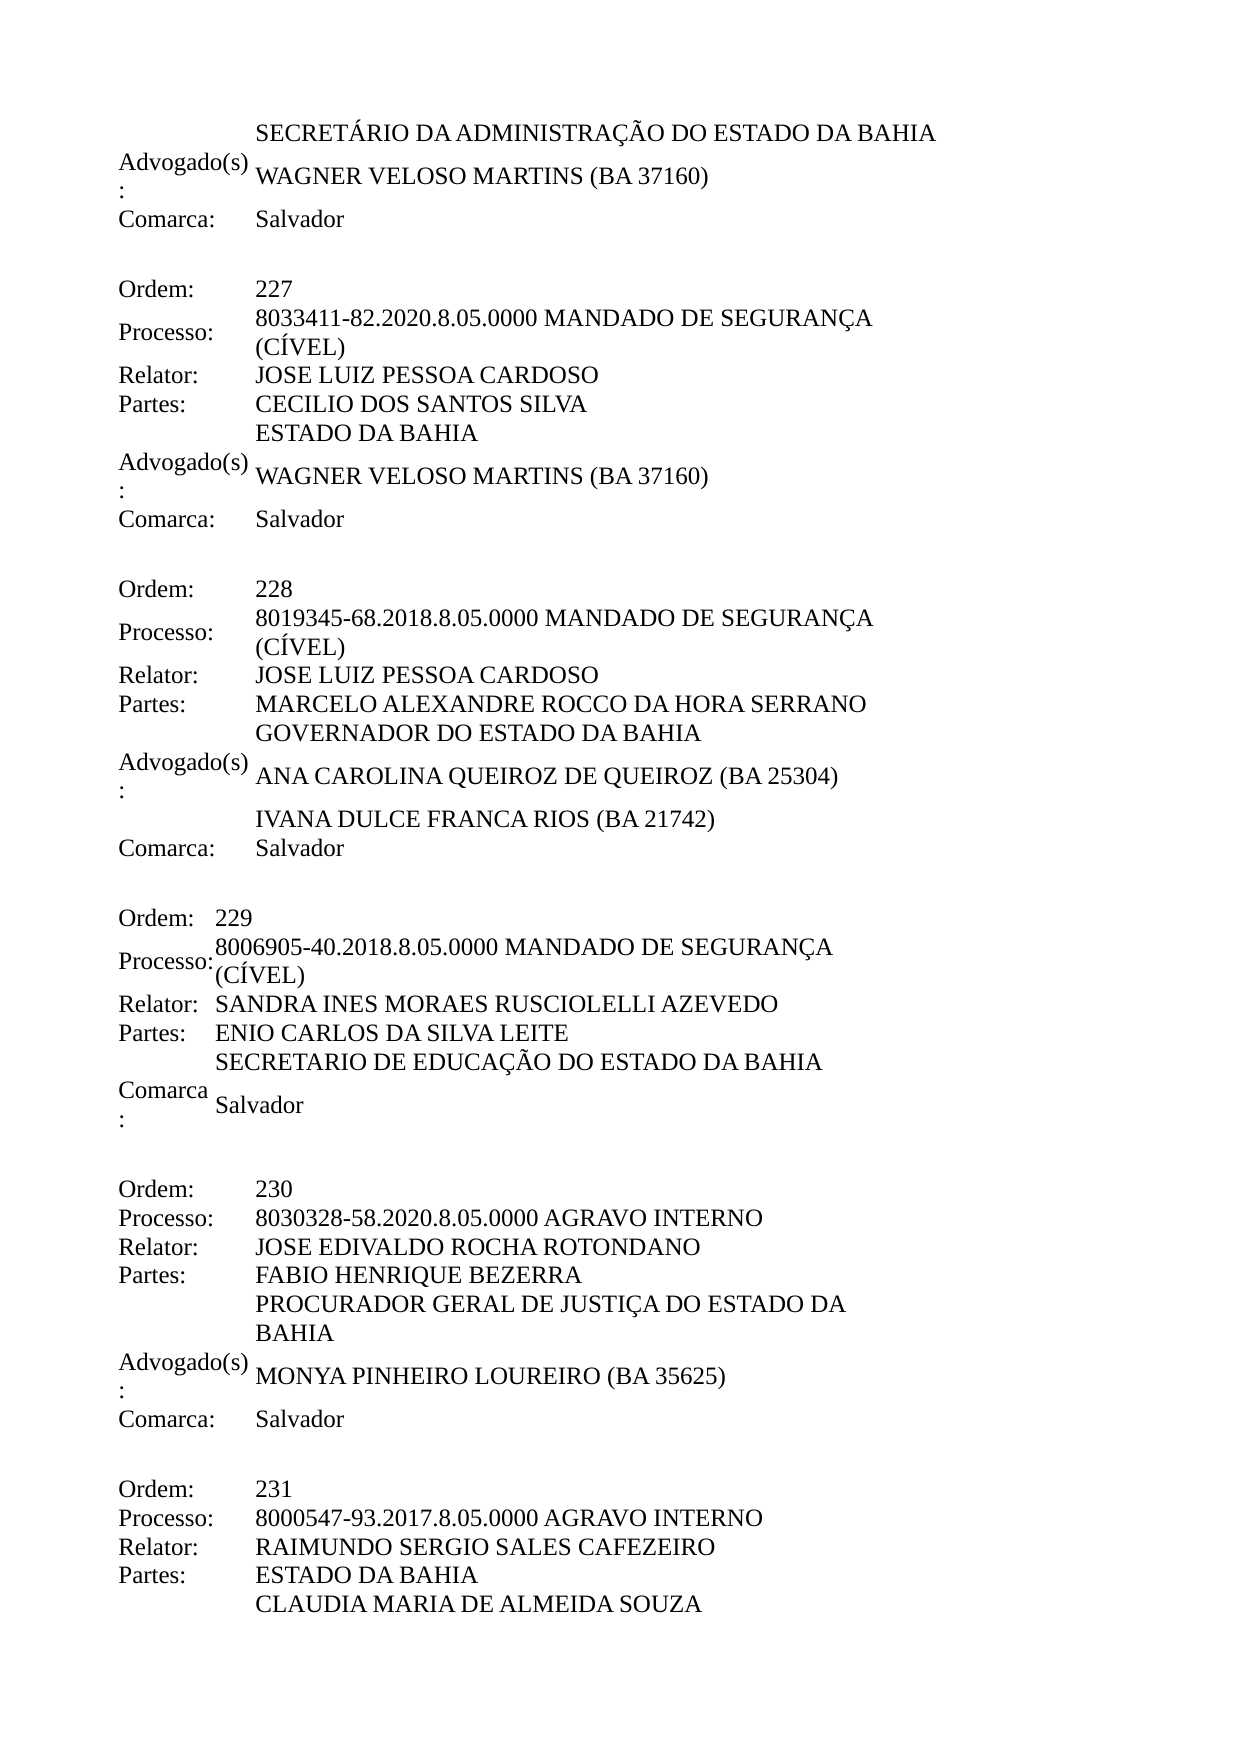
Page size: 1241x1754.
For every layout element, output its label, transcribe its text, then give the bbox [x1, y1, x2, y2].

table_cell CECILIO DOS SANTOS SILVA [255, 389, 968, 418]
table_cell [118, 1289, 255, 1347]
table_cell SECRETARIO DE EDUCAÇÃO DO ESTADO DA BAHIA [215, 1047, 928, 1076]
table_cell MARCELO ALEXANDRE ROCCO DA HORA SERRANO [255, 689, 969, 718]
table_cell JOSE LUIZ PESSOA CARDOSO [255, 661, 969, 689]
table_cell Advogado(s): [118, 747, 255, 804]
table_cell [118, 804, 255, 833]
table_cell 8000547-93.2017.8.05.0000 AGRAVO INTERNO [255, 1503, 834, 1532]
table_cell IVANA DULCE FRANCA RIOS (BA 21742) [255, 804, 969, 833]
table_cell WAGNER VELOSO MARTINS (BA 37160) [255, 447, 968, 504]
table_cell Salvador [255, 1404, 927, 1433]
table_cell Comarca: [118, 1076, 215, 1133]
table_cell SANDRA INES MORAES RUSCIOLELLI AZEVEDO [215, 989, 928, 1018]
table_cell MONYA PINHEIRO LOUREIRO (BA 35625) [255, 1347, 927, 1404]
table_cell Comarca: [118, 204, 255, 233]
table_cell Relator: [118, 361, 255, 389]
table_cell Salvador [255, 833, 969, 862]
table_cell JOSE EDIVALDO ROCHA ROTONDANO [255, 1232, 927, 1261]
table_cell Comarca: [118, 833, 255, 862]
table_cell Processo: [118, 932, 215, 989]
table_cell GOVERNADOR DO ESTADO DA BAHIA [255, 718, 969, 747]
table_cell PROCURADOR GERAL DE JUSTIÇA DO ESTADO DA BAHIA [255, 1289, 927, 1347]
table_cell Advogado(s): [118, 447, 255, 504]
table_header 230 [255, 1174, 927, 1203]
table_cell Relator: [118, 1532, 255, 1561]
table_cell ESTADO DA BAHIA [255, 418, 968, 447]
table_cell Salvador [255, 204, 969, 233]
table_header Ordem: [118, 274, 255, 303]
table_cell Partes: [118, 389, 255, 418]
table_cell FABIO HENRIQUE BEZERRA [255, 1261, 927, 1289]
table_cell Salvador [255, 504, 968, 533]
table_cell 8033411-82.2020.8.05.0000 MANDADO DE SEGURANÇA (CÍVEL) [255, 303, 968, 361]
table_cell Comarca: [118, 1404, 255, 1433]
table_cell 8030328-58.2020.8.05.0000 AGRAVO INTERNO [255, 1203, 927, 1232]
table_cell [118, 418, 255, 447]
table_header Ordem: [118, 903, 215, 932]
table_cell Processo: [118, 603, 255, 661]
table_cell JOSE LUIZ PESSOA CARDOSO [255, 361, 968, 389]
table_header 228 [255, 574, 969, 603]
table_cell Partes: [118, 689, 255, 718]
table_cell Comarca: [118, 504, 255, 533]
table_header 227 [255, 274, 968, 303]
table_cell WAGNER VELOSO MARTINS (BA 37160) [255, 147, 969, 204]
table_cell ENIO CARLOS DA SILVA LEITE [215, 1018, 928, 1047]
table_cell Processo: [118, 303, 255, 361]
table_cell Salvador [215, 1076, 928, 1133]
table_cell Processo: [118, 1203, 255, 1232]
table_cell Partes: [118, 1561, 255, 1589]
table_cell Processo: [118, 1503, 255, 1532]
table_cell Partes: [118, 1261, 255, 1289]
table_cell [118, 718, 255, 747]
table_cell Advogado(s): [118, 1347, 255, 1404]
table_cell Advogado(s): [118, 147, 255, 204]
table_cell Relator: [118, 1232, 255, 1261]
table_header 231 [255, 1474, 834, 1503]
table_cell 8019345-68.2018.8.05.0000 MANDADO DE SEGURANÇA (CÍVEL) [255, 603, 969, 661]
table_cell Partes: [118, 1018, 215, 1047]
table_cell RAIMUNDO SERGIO SALES CAFEZEIRO [255, 1532, 834, 1561]
table_header Ordem: [118, 1174, 255, 1203]
table_cell [118, 1047, 215, 1076]
table_cell CLAUDIA MARIA DE ALMEIDA SOUZA [255, 1589, 834, 1618]
table_header 229 [215, 903, 928, 932]
table_header Ordem: [118, 574, 255, 603]
table_cell 8006905-40.2018.8.05.0000 MANDADO DE SEGURANÇA (CÍVEL) [215, 932, 928, 989]
table_header Ordem: [118, 1474, 255, 1503]
table_cell SECRETÁRIO DA ADMINISTRAÇÃO DO ESTADO DA BAHIA [255, 118, 969, 147]
table_cell [118, 1589, 255, 1618]
table_cell ANA CAROLINA QUEIROZ DE QUEIROZ (BA 25304) [255, 747, 969, 804]
table_cell [118, 118, 255, 147]
table_cell Relator: [118, 661, 255, 689]
table_cell ESTADO DA BAHIA [255, 1561, 834, 1589]
table_cell Relator: [118, 989, 215, 1018]
